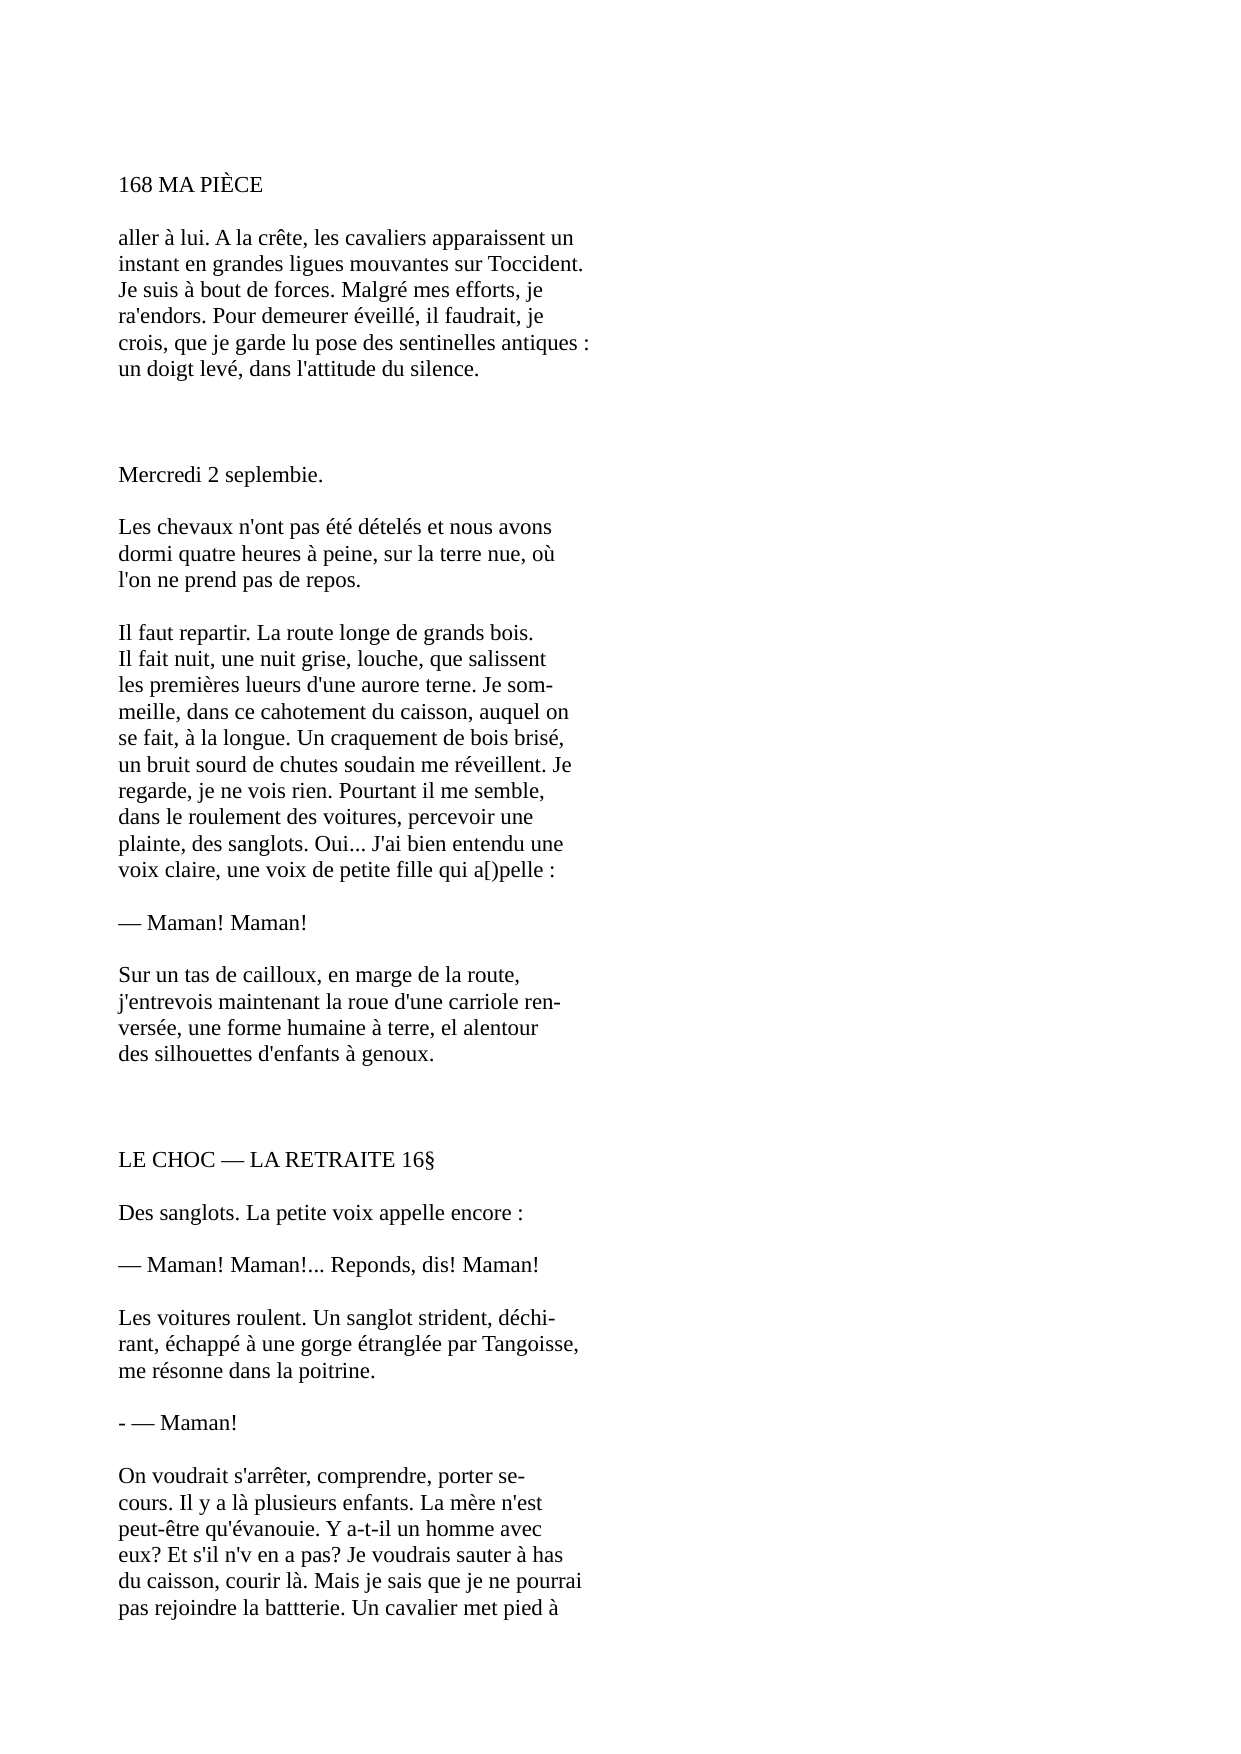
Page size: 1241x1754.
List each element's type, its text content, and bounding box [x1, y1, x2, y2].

text eux? Et s'il n'v en a pas? Je voudrais sauter à has [118, 1541, 1122, 1568]
text j'entrevois maintenant la roue d'une carriole ren- [118, 988, 1122, 1014]
text — Maman! Maman!... Reponds, dis! Maman! [118, 1251, 1122, 1278]
text pas rejoindre la battterie. Un cavalier met pied à [118, 1594, 1122, 1620]
text du caisson, courir là. Mais je sais que je ne pourrai [118, 1568, 1122, 1594]
text instant en grandes ligues mouvantes sur Toccident. [118, 250, 1122, 276]
text On voudrait s'arrêter, comprendre, porter se- [118, 1462, 1122, 1488]
text — Maman! Maman! [118, 909, 1122, 935]
text Les chevaux n'ont pas été dételés et nous avons [118, 513, 1122, 540]
text se fait, à la longue. Un craquement de bois brisé, [118, 724, 1122, 751]
text regarde, je ne vois rien. Pourtant il me semble, [118, 777, 1122, 803]
text - — Maman! [118, 1409, 1122, 1436]
text versée, une forme humaine à terre, el alentour [118, 1014, 1122, 1041]
text Il faut repartir. La route longe de grands bois. [118, 619, 1122, 645]
text LE CHOC — LA RETRAITE 16§ [118, 1146, 1122, 1172]
text des silhouettes d'enfants à genoux. [118, 1041, 1122, 1067]
text l'on ne prend pas de repos. [118, 566, 1122, 592]
text crois, que je garde lu pose des sentinelles antiques : [118, 329, 1122, 355]
text Mercredi 2 seplembie. [118, 461, 1122, 487]
text aller à lui. A la crête, les cavaliers apparaissent un [118, 223, 1122, 250]
text un doigt levé, dans l'attitude du silence. [118, 355, 1122, 382]
text Sur un tas de cailloux, en marge de la route, [118, 961, 1122, 988]
text meille, dans ce cahotement du caisson, auquel on [118, 698, 1122, 724]
text 168 MA PIÈCE [118, 171, 1122, 197]
text rant, échappé à une gorge étranglée par Tangoisse, [118, 1330, 1122, 1357]
text Je suis à bout de forces. Malgré mes efforts, je [118, 276, 1122, 303]
text Des sanglots. La petite voix appelle encore : [118, 1199, 1122, 1225]
text dormi quatre heures à peine, sur la terre nue, où [118, 540, 1122, 566]
text plainte, des sanglots. Oui... J'ai bien entendu une [118, 830, 1122, 856]
text ra'endors. Pour demeurer éveillé, il faudrait, je [118, 303, 1122, 329]
text les premières lueurs d'une aurore terne. Je som- [118, 672, 1122, 698]
text Il fait nuit, une nuit grise, louche, que salissent [118, 645, 1122, 672]
text me résonne dans la poitrine. [118, 1357, 1122, 1383]
text Les voitures roulent. Un sanglot strident, déchi- [118, 1304, 1122, 1330]
text un bruit sourd de chutes soudain me réveillent. Je [118, 751, 1122, 777]
text dans le roulement des voitures, percevoir une [118, 803, 1122, 830]
text voix claire, une voix de petite fille qui a[)pelle : [118, 856, 1122, 882]
text cours. Il y a là plusieurs enfants. La mère n'est [118, 1488, 1122, 1515]
text peut-être qu'évanouie. Y a-t-il un homme avec [118, 1515, 1122, 1541]
